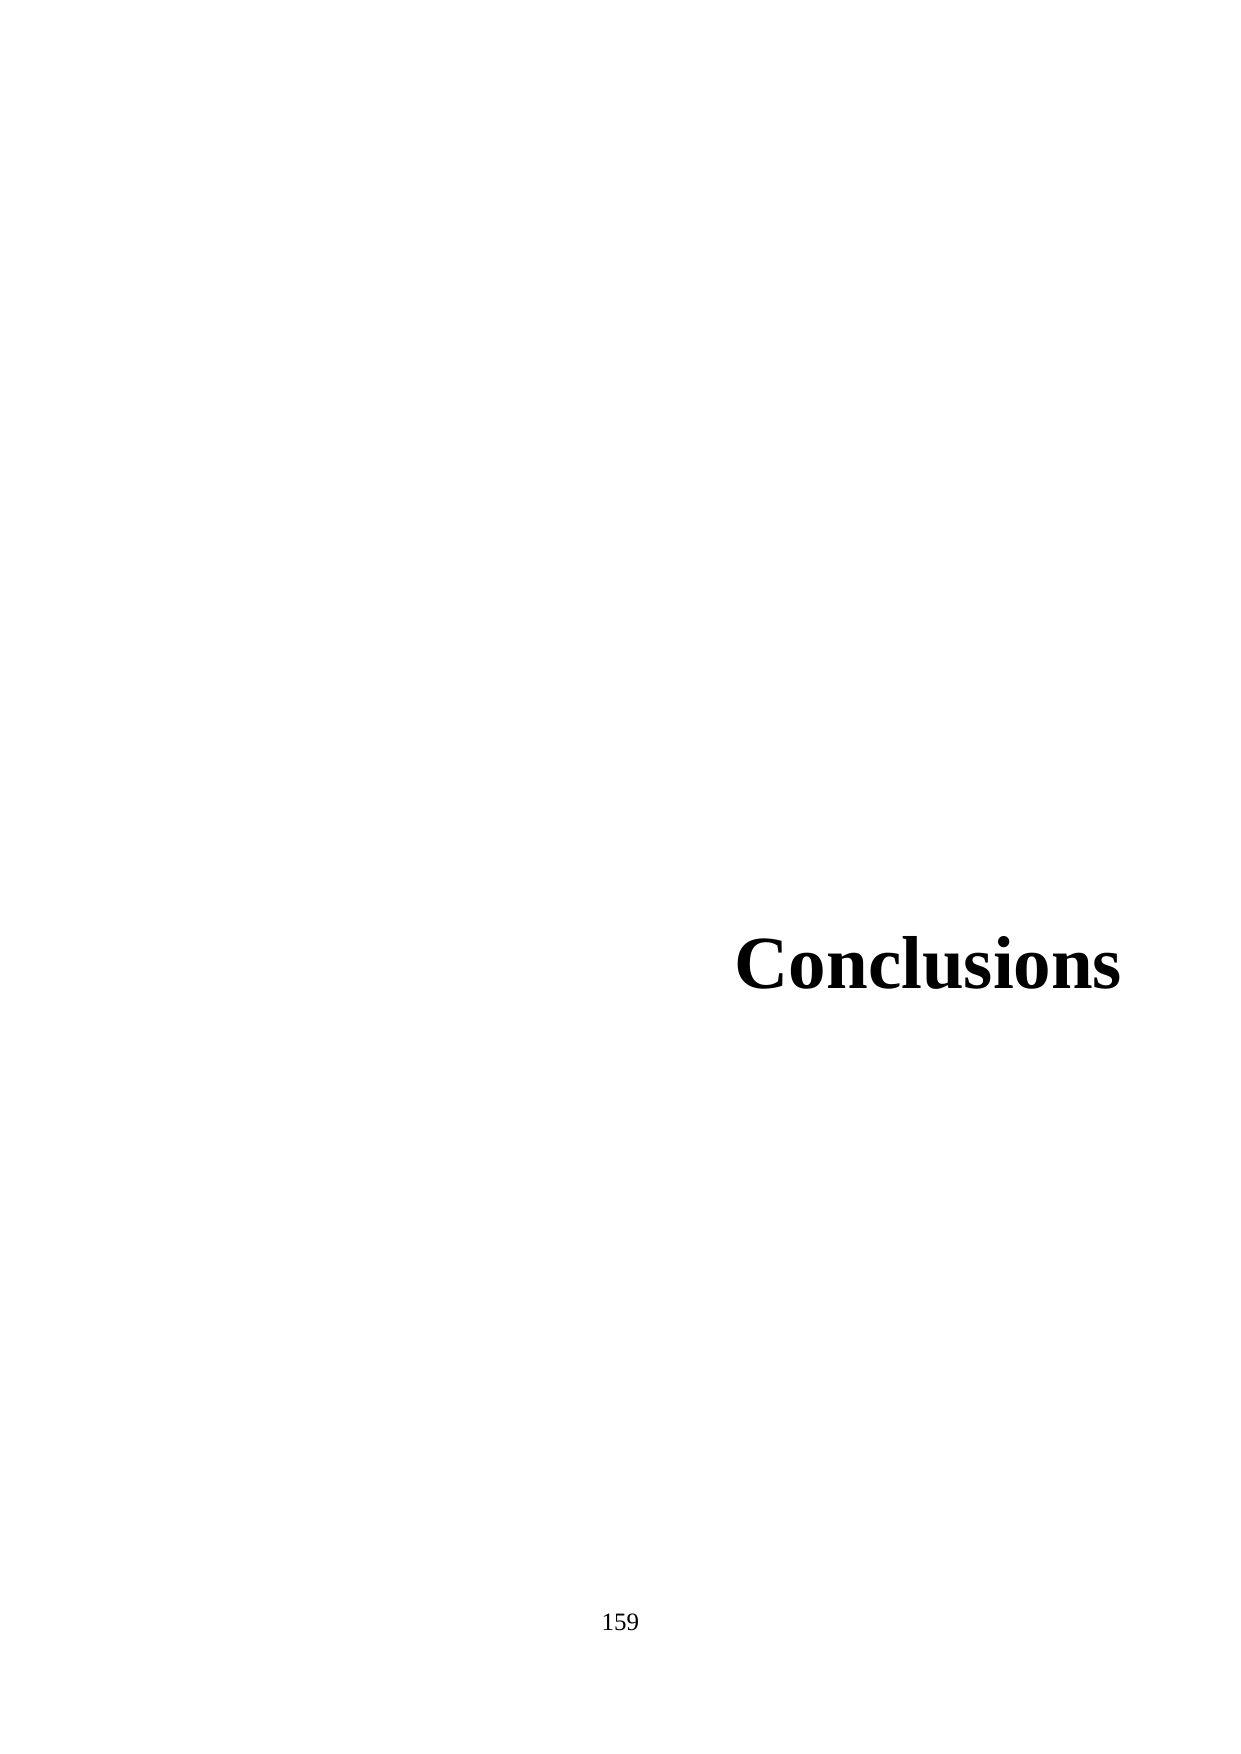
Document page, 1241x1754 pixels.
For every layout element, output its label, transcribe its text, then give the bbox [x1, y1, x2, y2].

subtitle Conclusions [118, 919, 1122, 1005]
